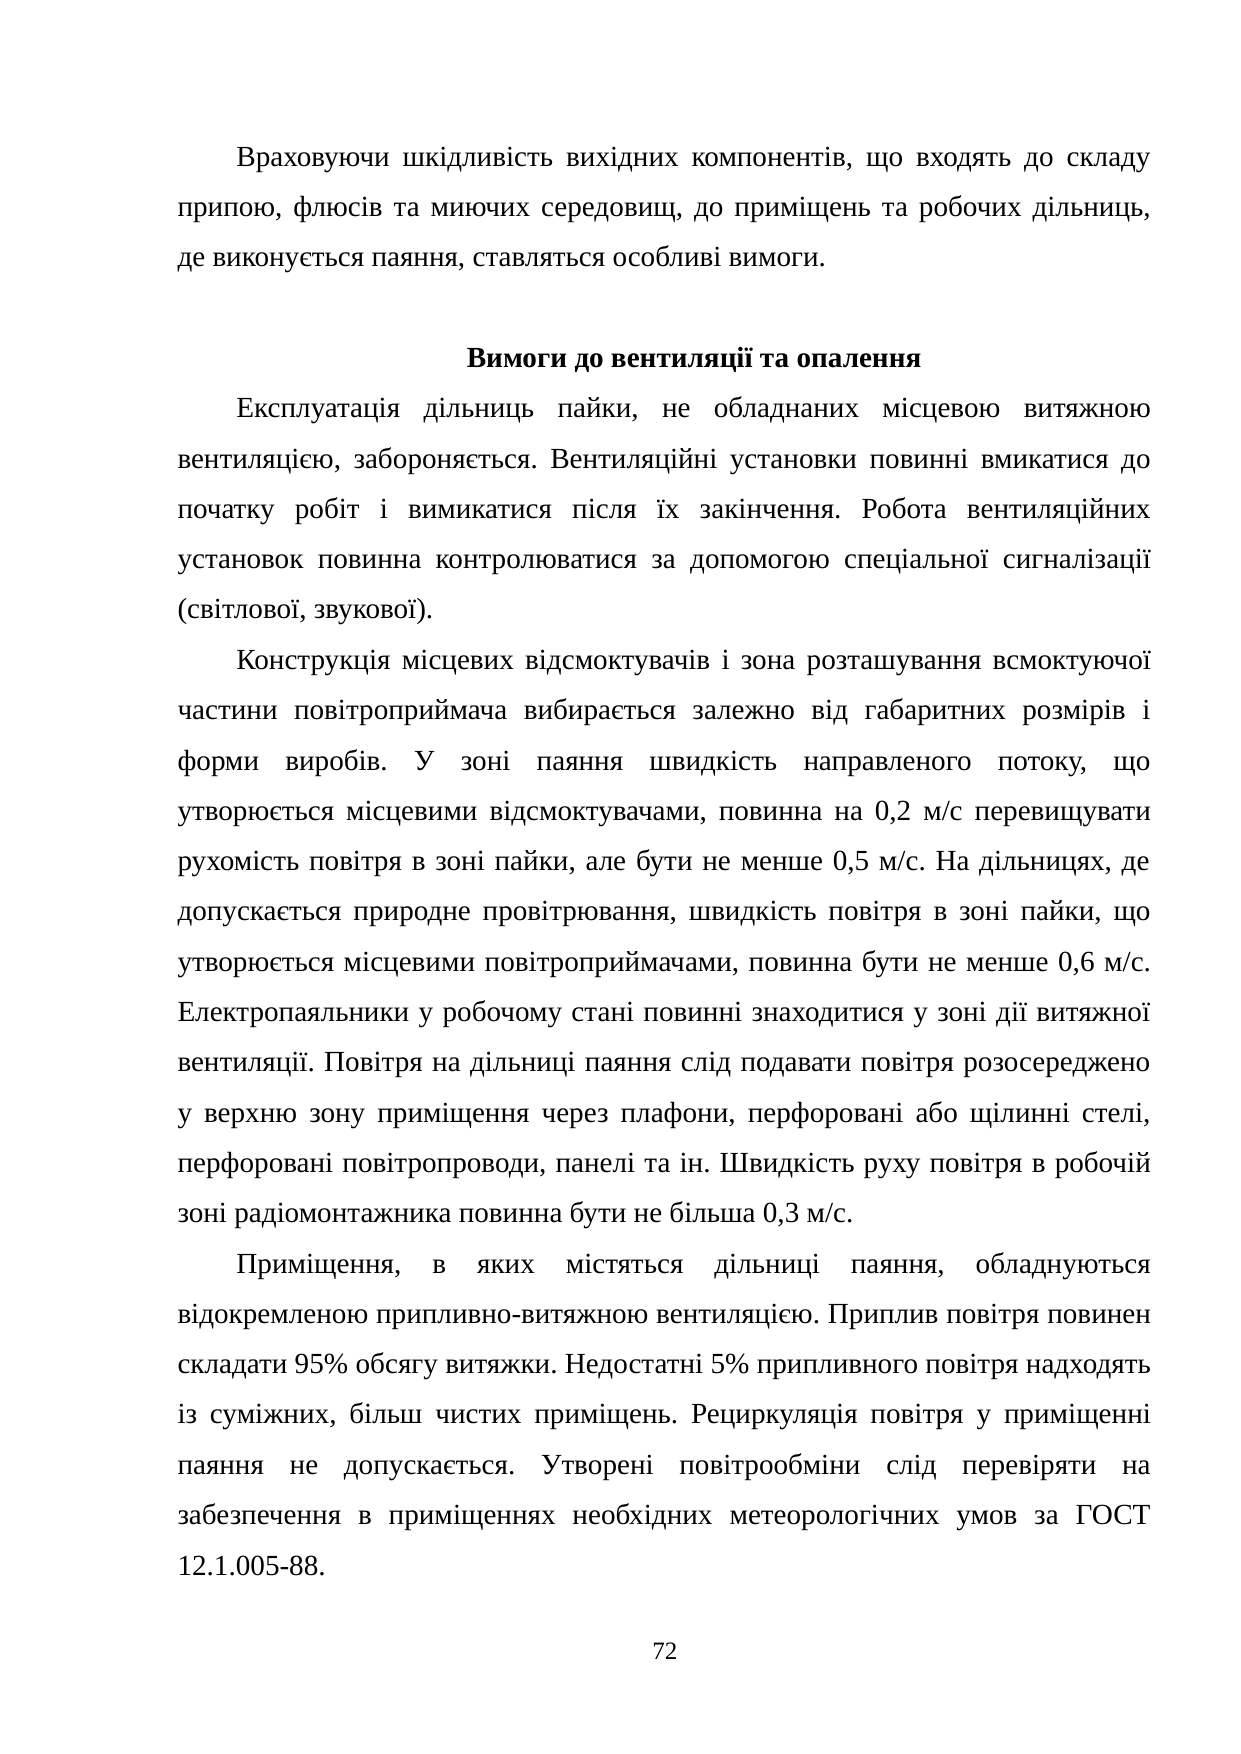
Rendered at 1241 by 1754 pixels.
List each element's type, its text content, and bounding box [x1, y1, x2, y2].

text Приміщення, в яких містяться дільниці паяння, обладнуються відокремленою припливно-витяжною вентиляцією. Приплив повітря повинен складати 95% обсягу витяжки. Недостатні 5% припливного повітря надходять із суміжних, більш чистих приміщень. Рециркуляція повітря у приміщенні паяння не допускається. Утворені повітрообміни слід перевіряти на забезпечення в приміщеннях необхідних метеорологічних умов за ГОСТ 12.1.005-88. [177, 1246, 1152, 1581]
text Вимоги до вентиляції та опалення [177, 340, 1152, 374]
text Враховуючи шкідливість вихідних компонентів, що входять до складу припою, флюсів та миючих середовищ, до приміщень та робочих дільниць, де виконується паяння, ставляться особливі вимоги. [177, 139, 1152, 273]
text Експлуатація дільниць пайки, не обладнаних місцевою витяжною вентиляцією, забороняється. Вентиляційні установки повинні вмикатися до початку робіт і вимикатися після їх закінчення. Робота вентиляційних установок повинна контролюватися за допомогою спеціальної сигналізації (світлової, звукової). [177, 390, 1152, 625]
text Конструкція місцевих відсмоктувачів і зона розташування всмоктуючої частини повітроприймача вибирається залежно від габаритних розмірів і форми виробів. У зоні паяння швидкість направленого потоку, що утворюється місцевими відсмоктувачами, повинна на 0,2 м/с перевищувати рухомість повітря в зоні пайки, але бути не менше 0,5 м/с. На дільницях, де допускається природне провітрювання, швидкість повітря в зоні пайки, що утворюється місцевими повітроприймачами, повинна бути не менше 0,6 м/с. Електропаяльники у робочому стані повинні знаходитися у зоні дії витяжної вентиляції. Повітря на дільниці паяння слід подавати повітря розосереджено у верхню зону приміщення через плафони, перфоровані або щілинні стелі, перфо­ровані повітропроводи, панелі та ін. Швидкість руху повітря в робочій зоні радіомонтажника повинна бути не більша 0,3 м/с. [177, 642, 1152, 1229]
